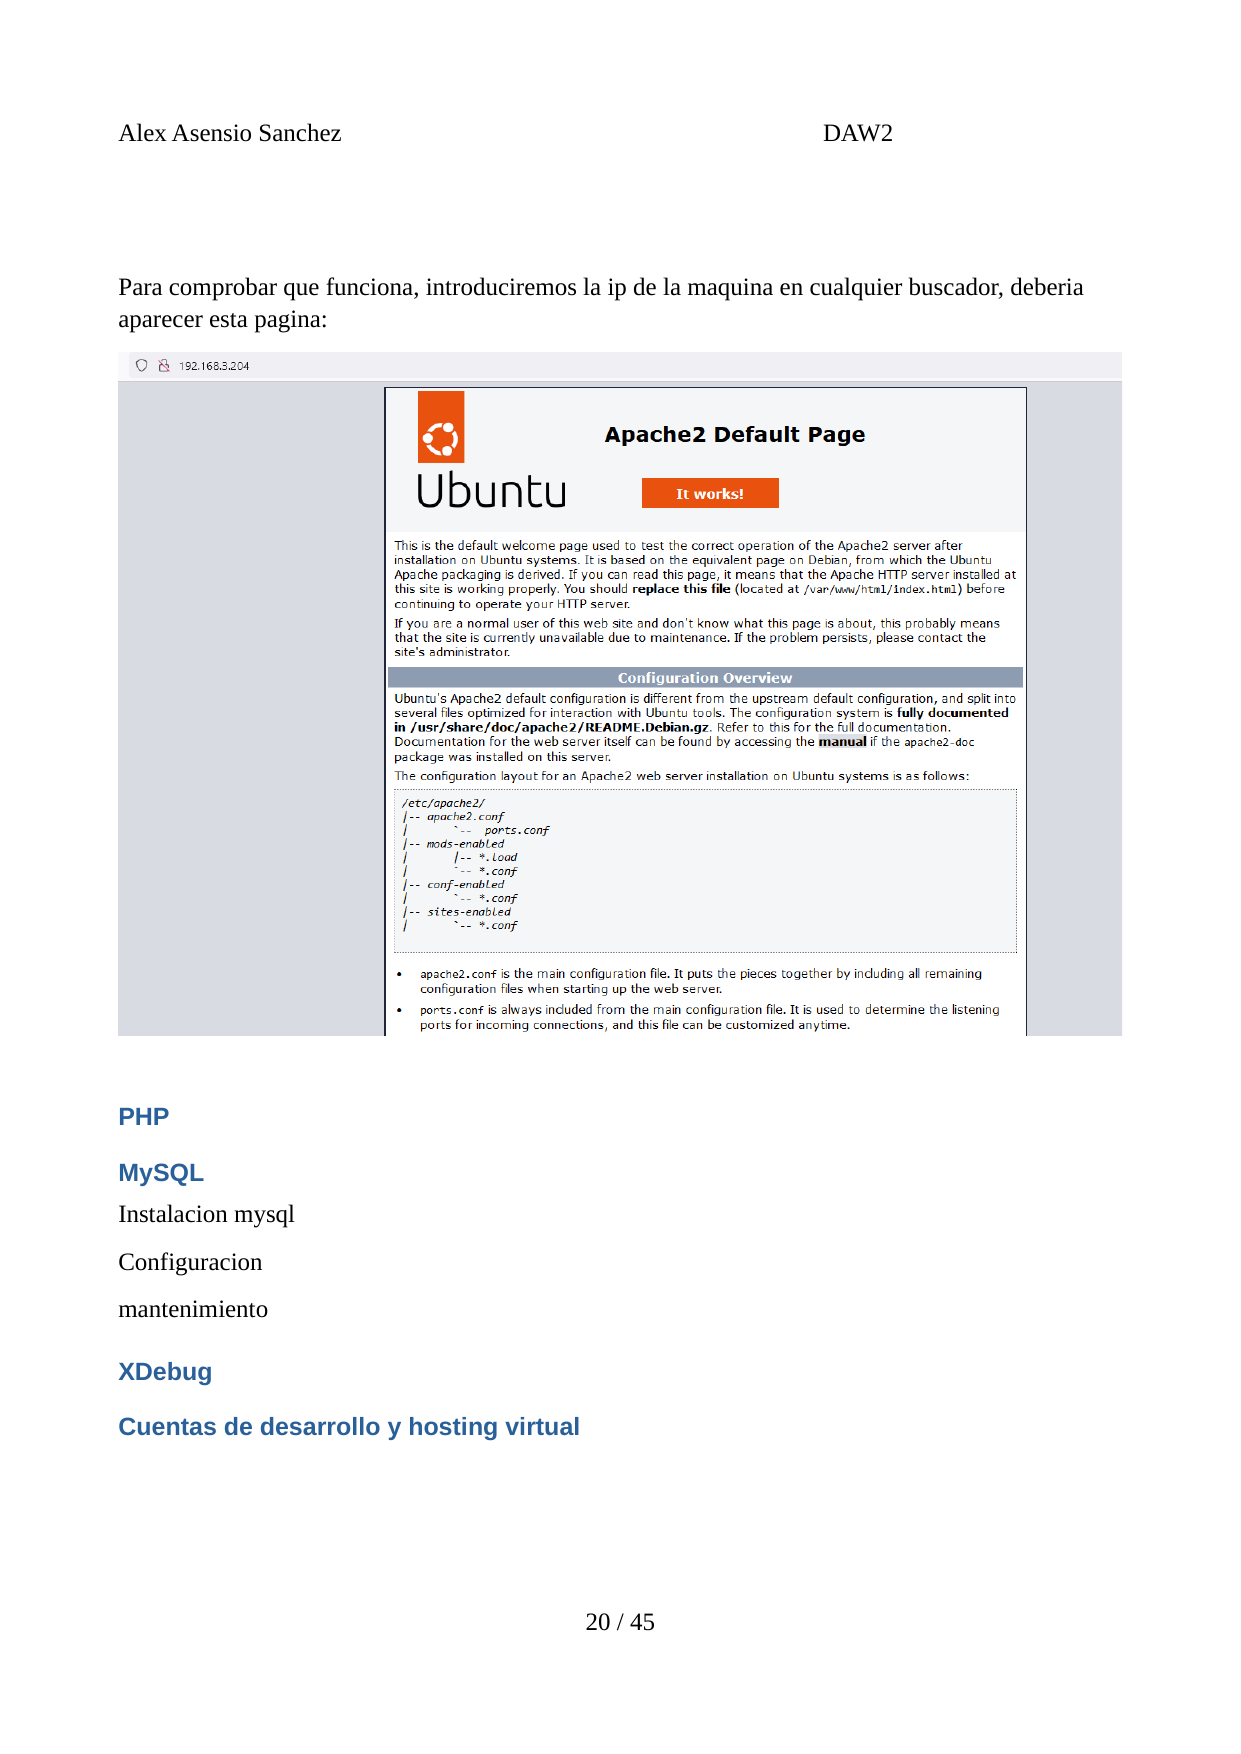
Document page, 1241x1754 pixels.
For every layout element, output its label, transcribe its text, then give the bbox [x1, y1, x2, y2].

subtitle MySQL [118, 1158, 1122, 1187]
subtitle Cuentas de desarrollo y hosting virtual [118, 1412, 1122, 1441]
text mantenimiento [118, 1294, 1122, 1323]
text Instalacion mysql [118, 1199, 1122, 1228]
picture [118, 352, 1123, 1036]
subtitle PHP [118, 1102, 1122, 1131]
subtitle XDebug [118, 1357, 1122, 1385]
text Configuracion [118, 1247, 1122, 1276]
text Para comprobar que funciona, introduciremos la ip de la maquina en cualquier buscador, deberia aparecer esta pagina: [118, 272, 1122, 333]
